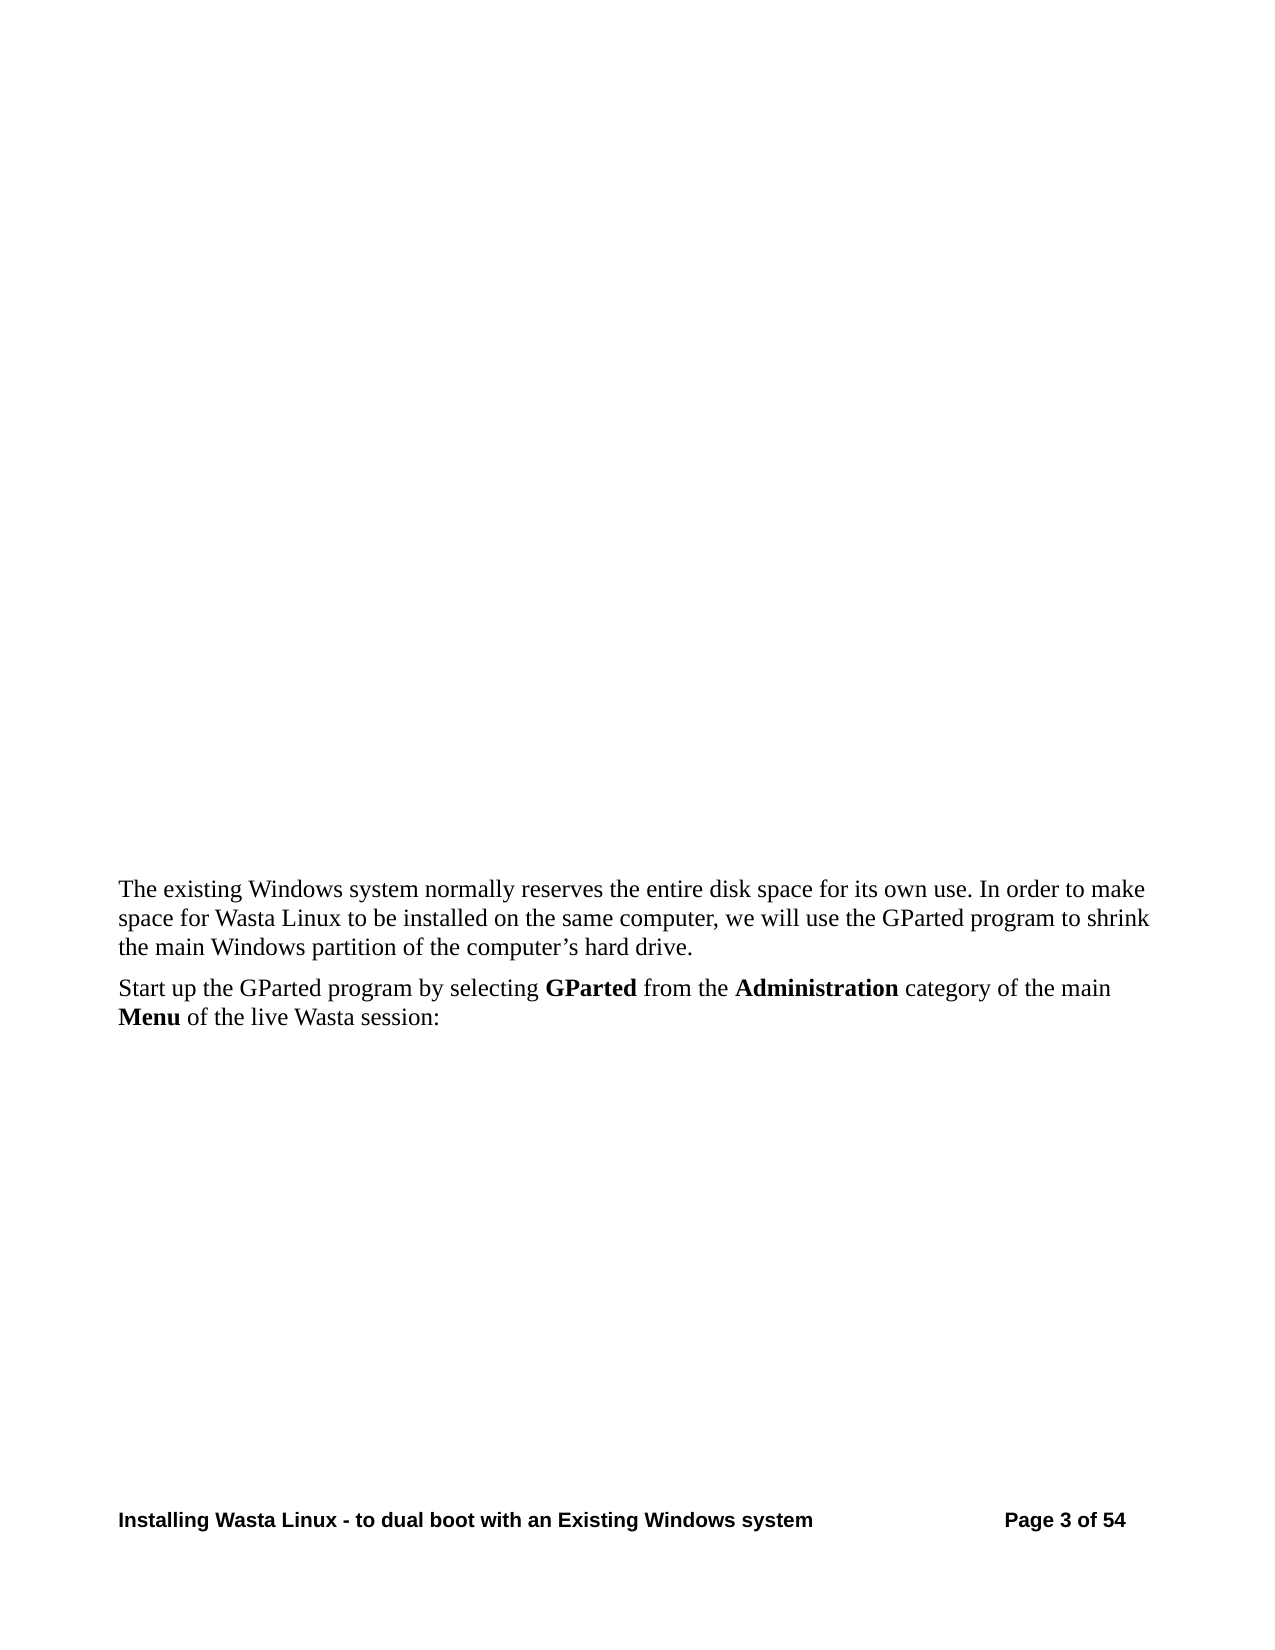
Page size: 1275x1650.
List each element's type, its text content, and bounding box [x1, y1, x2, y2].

text Start up the GParted program by selecting GParted from the Administration category of the main Menu of the live Wasta session: [118, 973, 1157, 1031]
text The existing Windows system normally reserves the entire disk space for its own use. In order to make space for Wasta Linux to be installed on the same computer, we will use the GParted program to shrink the main Windows partition of the computer’s hard drive. [118, 874, 1157, 961]
